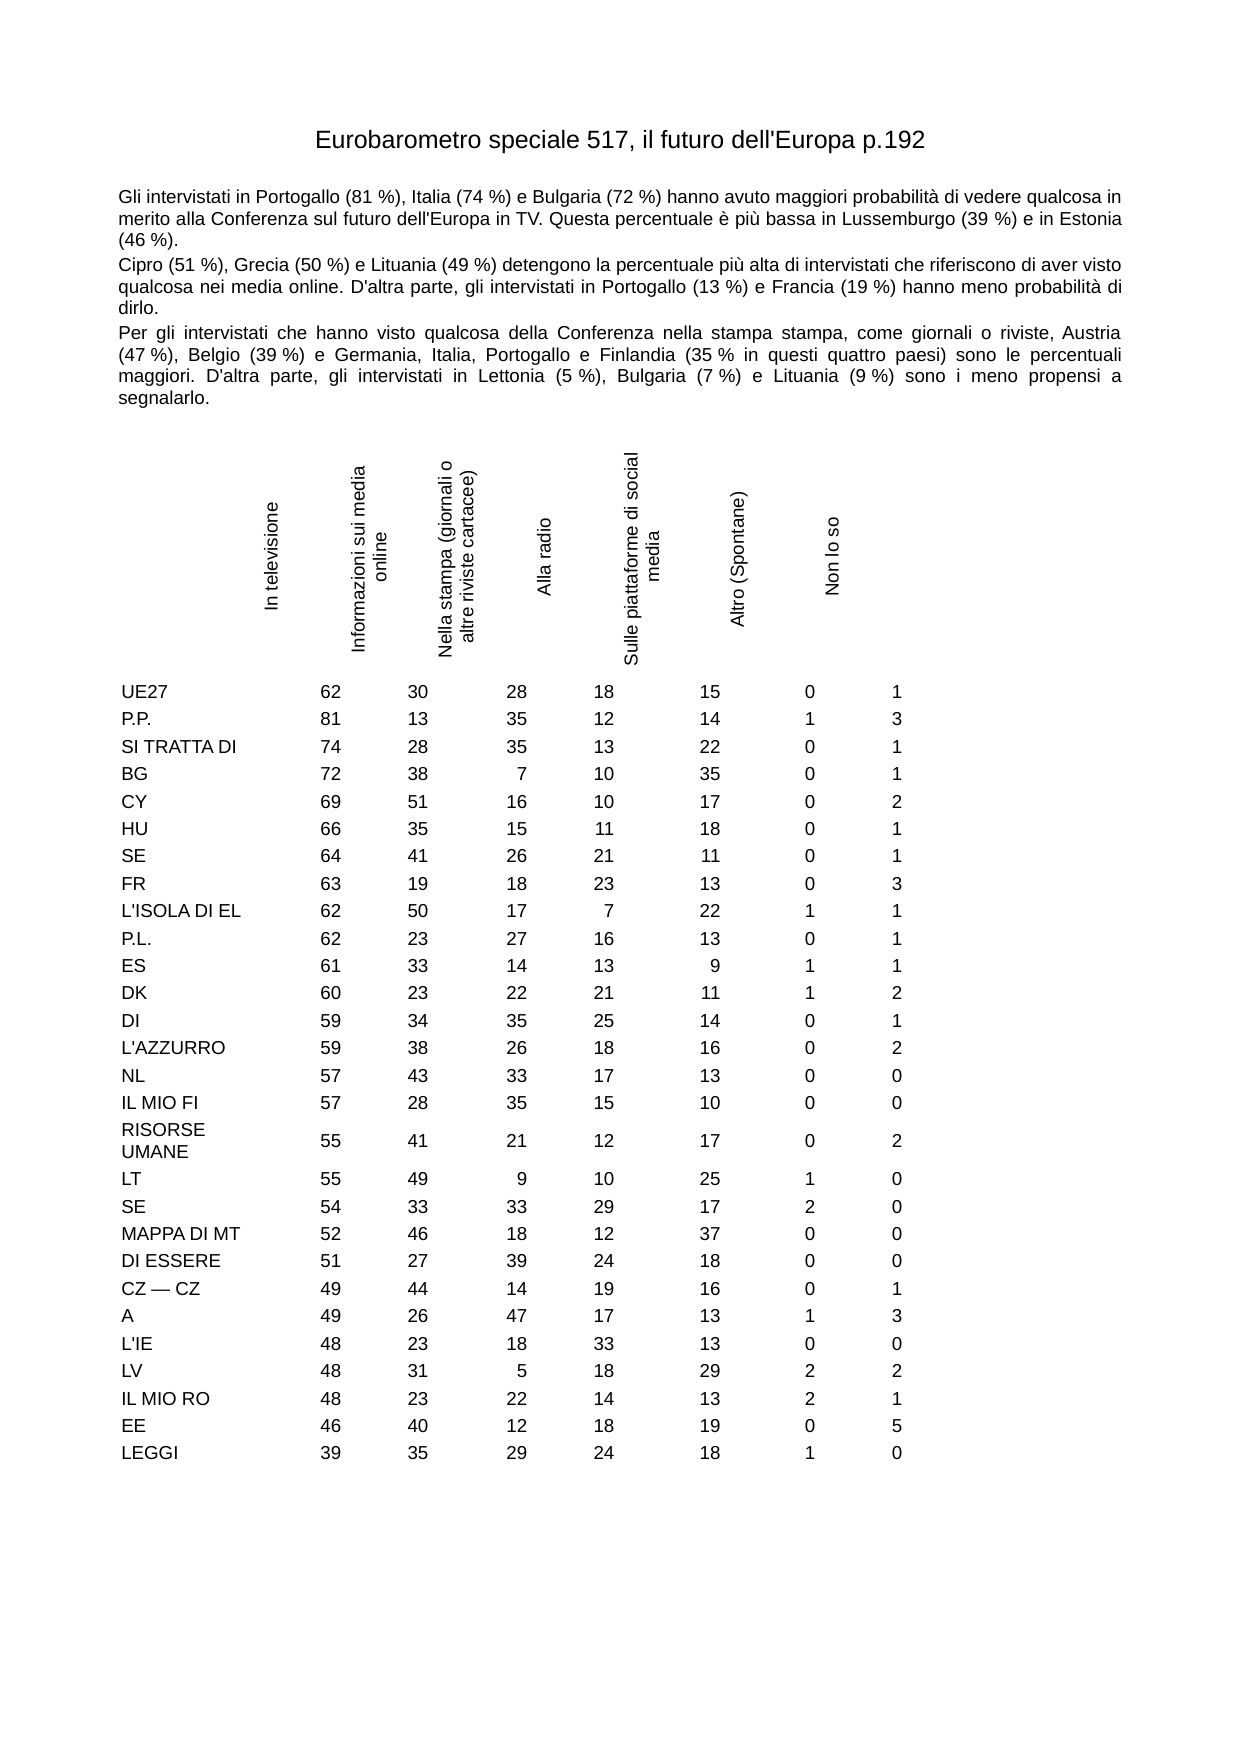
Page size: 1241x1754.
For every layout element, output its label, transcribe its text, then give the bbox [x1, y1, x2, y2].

table_cell 0 [723, 1034, 818, 1061]
table_cell 14 [617, 705, 723, 733]
table_cell 1 [818, 815, 905, 842]
table_cell 18 [530, 1034, 617, 1061]
table_cell 0 [818, 1193, 905, 1220]
table_cell 1 [818, 1384, 905, 1412]
table_cell 0 [723, 842, 818, 870]
table_cell 28 [344, 733, 431, 760]
table_cell 69 [257, 788, 344, 815]
table_cell 1 [723, 897, 818, 924]
table_cell 13 [617, 1061, 723, 1089]
table_cell 49 [257, 1302, 344, 1329]
table_cell 72 [257, 760, 344, 787]
table_cell 38 [344, 1034, 431, 1061]
table_cell 12 [530, 705, 617, 733]
table_cell 25 [530, 1007, 617, 1034]
table_cell 1 [723, 1165, 818, 1193]
table_cell 35 [617, 760, 723, 787]
table_cell 9 [617, 952, 723, 979]
table_cell 21 [530, 842, 617, 870]
table_cell 0 [723, 760, 818, 787]
table_cell 63 [257, 870, 344, 897]
table_cell 18 [617, 1439, 723, 1467]
table_header Alla radio [530, 436, 617, 678]
table_cell 13 [617, 925, 723, 952]
table_cell 28 [344, 1089, 431, 1116]
table_cell 18 [617, 815, 723, 842]
table_cell 16 [530, 925, 617, 952]
table_cell SE [118, 842, 257, 870]
table_cell 5 [818, 1412, 905, 1439]
table_cell 12 [431, 1412, 530, 1439]
table_cell 17 [530, 1061, 617, 1089]
table_cell 15 [431, 815, 530, 842]
table_cell 0 [723, 1089, 818, 1116]
table_cell 51 [344, 788, 431, 815]
table_cell CY [118, 788, 257, 815]
table_cell 16 [617, 1275, 723, 1302]
table_cell P.P. [118, 705, 257, 733]
table_cell 35 [344, 815, 431, 842]
table_cell 13 [530, 952, 617, 979]
table_cell 0 [723, 1330, 818, 1357]
table_cell 26 [431, 1034, 530, 1061]
table_cell 35 [431, 733, 530, 760]
table_cell 25 [617, 1165, 723, 1193]
table_cell 17 [431, 897, 530, 924]
table_cell 2 [818, 1357, 905, 1384]
table_cell IL MIO FI [118, 1089, 257, 1116]
table_cell 0 [818, 1089, 905, 1116]
table_cell 23 [344, 925, 431, 952]
table_cell 22 [617, 897, 723, 924]
table_cell 48 [257, 1330, 344, 1357]
table_cell FR [118, 870, 257, 897]
table_cell 0 [723, 815, 818, 842]
table_cell IL MIO RO [118, 1384, 257, 1412]
table_cell 41 [344, 842, 431, 870]
table_cell 23 [344, 1384, 431, 1412]
table_cell 13 [617, 1302, 723, 1329]
table_cell 2 [723, 1193, 818, 1220]
table_cell 46 [344, 1220, 431, 1247]
text Cipro (51 %), Grecia (50 %) e Lituania (49 %) detengono la percentuale più alta di intervistati che riferiscono di aver visto qualcosa nei media online. D'altra parte, gli intervistati in Portogallo (13 %) e Francia (19 %) hanno meno probabilità di dirlo. [118, 254, 1122, 319]
table_cell L'IE [118, 1330, 257, 1357]
table_cell 52 [257, 1220, 344, 1247]
table_cell 15 [617, 678, 723, 705]
table_cell 13 [617, 1384, 723, 1412]
table_cell 59 [257, 1034, 344, 1061]
table_cell 23 [344, 979, 431, 1007]
table_cell 37 [617, 1220, 723, 1247]
table_cell 1 [723, 1439, 818, 1467]
table_cell 40 [344, 1412, 431, 1439]
table_cell 64 [257, 842, 344, 870]
table_cell 11 [530, 815, 617, 842]
table_cell 46 [257, 1412, 344, 1439]
table_cell 19 [530, 1275, 617, 1302]
table_cell 18 [530, 678, 617, 705]
table_cell LV [118, 1357, 257, 1384]
table_cell 2 [723, 1357, 818, 1384]
table_cell 48 [257, 1357, 344, 1384]
table_cell 12 [530, 1220, 617, 1247]
table_cell 17 [617, 788, 723, 815]
table_cell 22 [617, 733, 723, 760]
table_cell 54 [257, 1193, 344, 1220]
table_cell 2 [818, 979, 905, 1007]
table_cell 17 [617, 1116, 723, 1165]
table_cell 0 [723, 870, 818, 897]
table_cell 0 [723, 1061, 818, 1089]
table_cell HU [118, 815, 257, 842]
table_cell 11 [617, 979, 723, 1007]
table_cell 0 [818, 1165, 905, 1193]
table_cell 1 [723, 705, 818, 733]
table_cell 1 [818, 733, 905, 760]
table_cell SI TRATTA DI [118, 733, 257, 760]
table_cell 5 [431, 1357, 530, 1384]
table_cell 55 [257, 1165, 344, 1193]
table_cell 14 [530, 1384, 617, 1412]
table_cell 18 [530, 1412, 617, 1439]
table_cell 0 [818, 1061, 905, 1089]
table_cell 27 [344, 1248, 431, 1275]
table_cell 43 [344, 1061, 431, 1089]
table_cell 49 [257, 1275, 344, 1302]
table_cell 35 [344, 1439, 431, 1467]
table_cell 2 [818, 1034, 905, 1061]
table_cell 14 [431, 1275, 530, 1302]
table_cell 81 [257, 705, 344, 733]
table_cell UE27 [118, 678, 257, 705]
table_cell 29 [617, 1357, 723, 1384]
table_cell L'ISOLA DI EL [118, 897, 257, 924]
table_cell 19 [617, 1412, 723, 1439]
table_cell 12 [530, 1116, 617, 1165]
table_cell 3 [818, 1302, 905, 1329]
table_cell 23 [344, 1330, 431, 1357]
table_cell DI ESSERE [118, 1248, 257, 1275]
table_cell 0 [818, 1220, 905, 1247]
table_header Sulle piattaforme di social media [617, 436, 723, 678]
table_cell BG [118, 760, 257, 787]
table_cell RISORSE UMANE [118, 1116, 257, 1165]
table_cell 3 [818, 870, 905, 897]
table_cell 0 [818, 1330, 905, 1357]
table_cell 2 [818, 788, 905, 815]
table_cell 19 [344, 870, 431, 897]
table_cell 17 [530, 1302, 617, 1329]
table_cell 60 [257, 979, 344, 1007]
table_cell 1 [818, 842, 905, 870]
table_cell 1 [723, 1302, 818, 1329]
table_cell 49 [344, 1165, 431, 1193]
table_cell 26 [431, 842, 530, 870]
table_cell 10 [617, 1089, 723, 1116]
table_cell 9 [431, 1165, 530, 1193]
table_cell 15 [530, 1089, 617, 1116]
table_cell 17 [617, 1193, 723, 1220]
table_cell 0 [723, 1116, 818, 1165]
table_cell L'AZZURRO [118, 1034, 257, 1061]
table_cell 61 [257, 952, 344, 979]
table_cell 14 [617, 1007, 723, 1034]
table_cell 50 [344, 897, 431, 924]
table_cell 1 [818, 897, 905, 924]
table_cell 29 [530, 1193, 617, 1220]
table_cell 24 [530, 1439, 617, 1467]
table_cell 66 [257, 815, 344, 842]
table_cell 34 [344, 1007, 431, 1034]
table_cell 0 [818, 1248, 905, 1275]
table_cell MAPPA DI MT [118, 1220, 257, 1247]
table_cell EE [118, 1412, 257, 1439]
table_cell 18 [431, 1220, 530, 1247]
table_cell P.L. [118, 925, 257, 952]
table_cell 0 [723, 788, 818, 815]
table_header In televisione [257, 436, 344, 678]
table_cell 47 [431, 1302, 530, 1329]
table_cell DK [118, 979, 257, 1007]
table_cell NL [118, 1061, 257, 1089]
table_header Informazioni sui media online [344, 436, 431, 678]
table_cell 35 [431, 705, 530, 733]
table_cell 62 [257, 897, 344, 924]
table_cell 2 [818, 1116, 905, 1165]
table_cell 1 [723, 979, 818, 1007]
table_cell 21 [431, 1116, 530, 1165]
table_cell 18 [530, 1357, 617, 1384]
table_cell 39 [257, 1439, 344, 1467]
table_cell 57 [257, 1089, 344, 1116]
table_cell 10 [530, 1165, 617, 1193]
table_cell DI [118, 1007, 257, 1034]
table_cell 1 [818, 925, 905, 952]
table_cell 2 [723, 1384, 818, 1412]
table_cell ES [118, 952, 257, 979]
table_cell 0 [723, 733, 818, 760]
table_cell 27 [431, 925, 530, 952]
table_cell 10 [530, 788, 617, 815]
table_cell 18 [617, 1248, 723, 1275]
table_cell 1 [723, 952, 818, 979]
table_cell 0 [723, 1412, 818, 1439]
table_cell 35 [431, 1007, 530, 1034]
table_cell 33 [530, 1330, 617, 1357]
table_cell 55 [257, 1116, 344, 1165]
table_cell 57 [257, 1061, 344, 1089]
table_cell 74 [257, 733, 344, 760]
text Gli intervistati in Portogallo (81 %), Italia (74 %) e Bulgaria (72 %) hanno avuto maggiori probabilità di vedere qualcosa in merito alla Conferenza sul futuro dell'Europa in TV. Questa percentuale è più bassa in Lussemburgo (39 %) e in Estonia (46 %). [118, 186, 1122, 251]
table_cell 30 [344, 678, 431, 705]
table_cell 0 [723, 1007, 818, 1034]
table_cell 16 [431, 788, 530, 815]
table_cell 14 [431, 952, 530, 979]
text Per gli intervistati che hanno visto qualcosa della Conferenza nella stampa stampa, come giornali o riviste, Austria (47 %), Belgio (39 %) e Germania, Italia, Portogallo e Finlandia (35 % in questi quattro paesi) sono le percentuali maggiori. D'altra parte, gli intervistati in Lettonia (5 %), Bulgaria (7 %) e Lituania (9 %) sono i meno propensi a segnalarlo. [118, 322, 1122, 408]
table_header Altro (Spontane) [723, 436, 818, 678]
table_cell 62 [257, 678, 344, 705]
table_cell 13 [344, 705, 431, 733]
table_cell 13 [617, 1330, 723, 1357]
table_cell 0 [723, 1275, 818, 1302]
table_cell 1 [818, 678, 905, 705]
table_cell 24 [530, 1248, 617, 1275]
table_cell CZ — CZ [118, 1275, 257, 1302]
table_cell 31 [344, 1357, 431, 1384]
table_cell 44 [344, 1275, 431, 1302]
table_cell 29 [431, 1439, 530, 1467]
table_cell 7 [431, 760, 530, 787]
table_cell 33 [344, 952, 431, 979]
table_cell 0 [723, 678, 818, 705]
table_cell 21 [530, 979, 617, 1007]
table_cell 0 [723, 1220, 818, 1247]
table_cell 18 [431, 1330, 530, 1357]
table_cell 7 [530, 897, 617, 924]
table_cell 51 [257, 1248, 344, 1275]
table_cell 0 [723, 1248, 818, 1275]
table_cell 3 [818, 705, 905, 733]
table_cell 11 [617, 842, 723, 870]
table_cell 1 [818, 952, 905, 979]
table_cell 28 [431, 678, 530, 705]
table_cell 22 [431, 1384, 530, 1412]
table_header Nella stampa (giornali o altre riviste cartacee) [431, 436, 530, 678]
table_cell 13 [617, 870, 723, 897]
table_cell 59 [257, 1007, 344, 1034]
table_cell 33 [431, 1061, 530, 1089]
table_cell 18 [431, 870, 530, 897]
table_header Non lo so [818, 436, 905, 678]
table_cell 16 [617, 1034, 723, 1061]
table_cell 1 [818, 1007, 905, 1034]
table_cell 22 [431, 979, 530, 1007]
table_cell 10 [530, 760, 617, 787]
table_cell 33 [431, 1193, 530, 1220]
table_cell 48 [257, 1384, 344, 1412]
table_cell 23 [530, 870, 617, 897]
table_cell 0 [818, 1439, 905, 1467]
table_cell 62 [257, 925, 344, 952]
table_cell LEGGI [118, 1439, 257, 1467]
table_cell 1 [818, 760, 905, 787]
table_cell SE [118, 1193, 257, 1220]
table_cell 39 [431, 1248, 530, 1275]
table_cell 26 [344, 1302, 431, 1329]
table_cell LT [118, 1165, 257, 1193]
table_cell 38 [344, 760, 431, 787]
table_cell 41 [344, 1116, 431, 1165]
table_cell A [118, 1302, 257, 1329]
table_cell 13 [530, 733, 617, 760]
table_cell 1 [818, 1275, 905, 1302]
table_cell 35 [431, 1089, 530, 1116]
table_cell 33 [344, 1193, 431, 1220]
table_header [118, 436, 257, 678]
table_cell 0 [723, 925, 818, 952]
